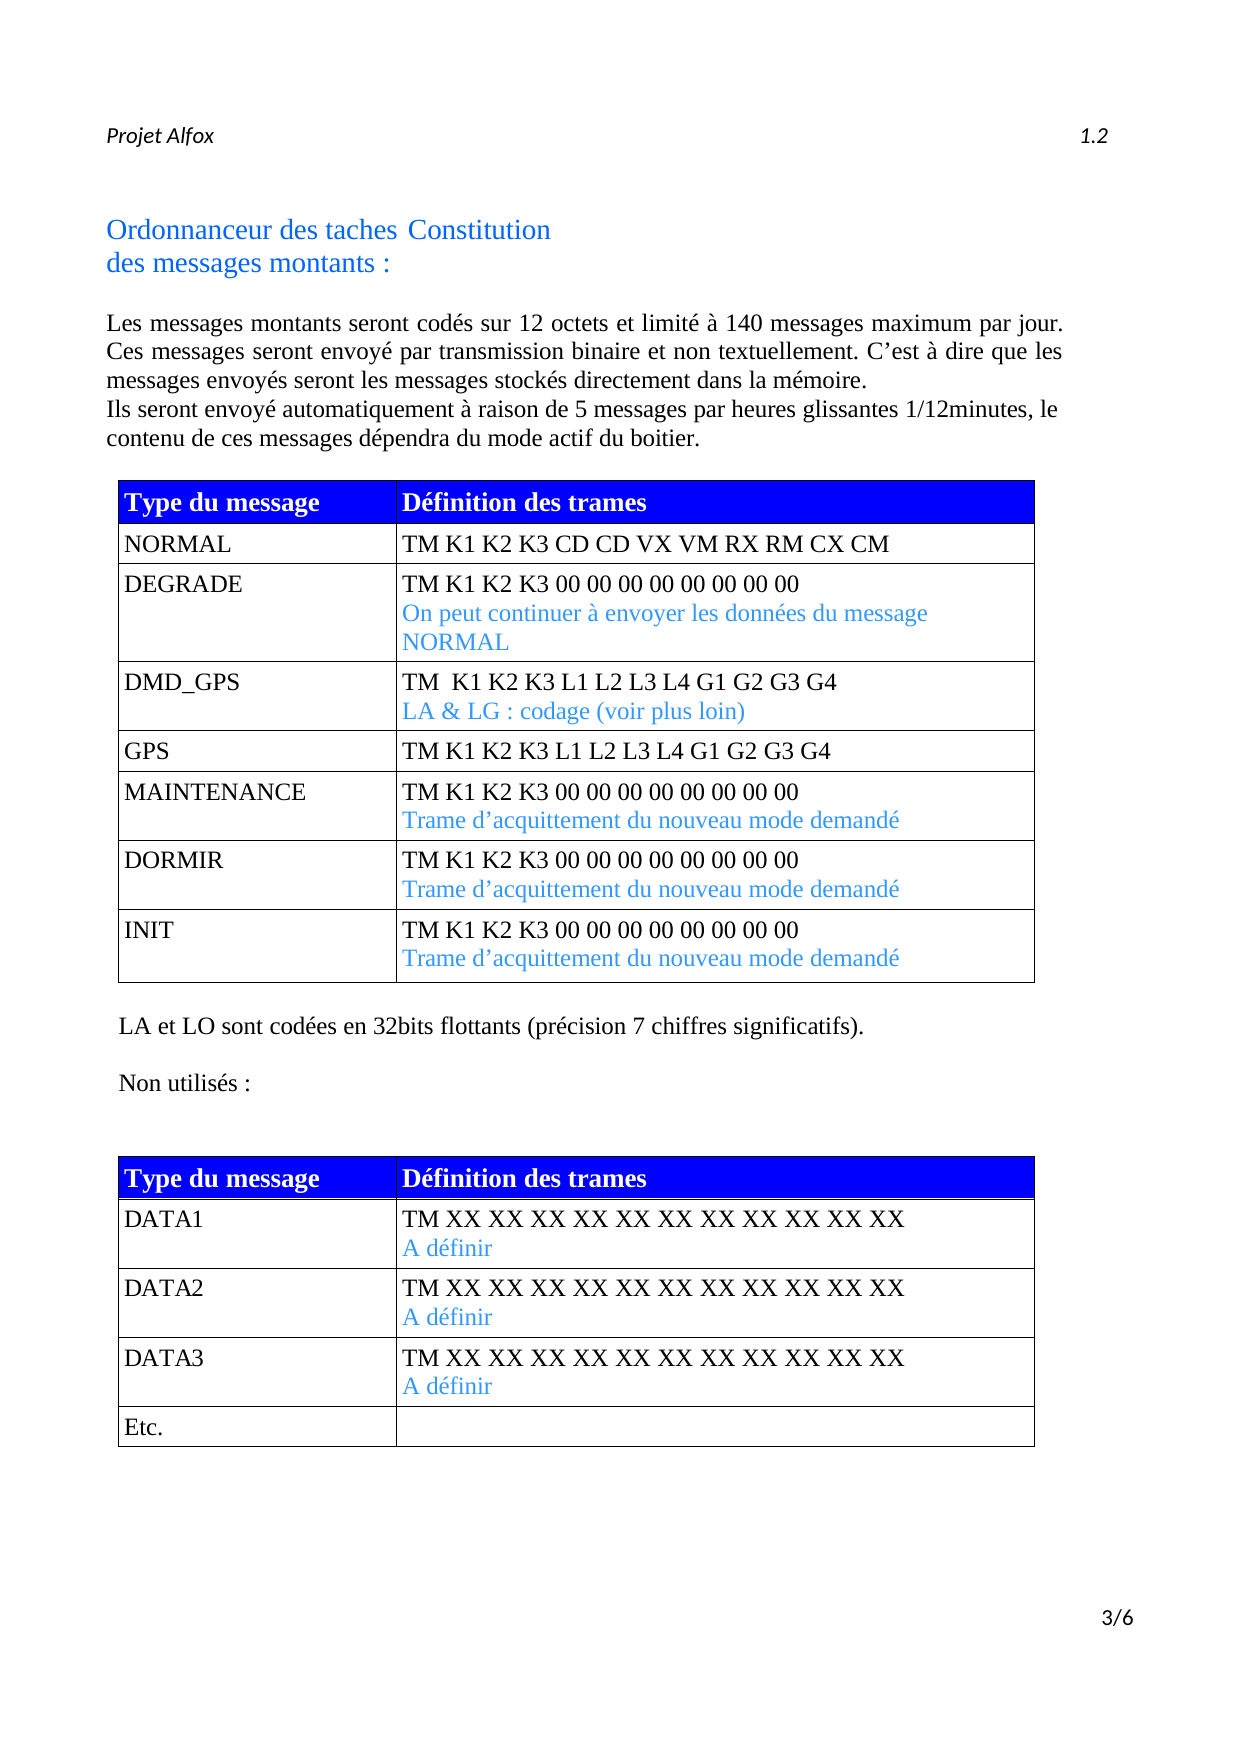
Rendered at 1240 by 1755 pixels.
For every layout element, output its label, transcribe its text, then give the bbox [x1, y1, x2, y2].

table_cell TM K1 K2 K3 L1 L2 L3 L4 G1 G2 G3 G4 [397, 731, 1034, 771]
table_cell DEGRADE [119, 564, 396, 661]
table_header Type du message [119, 1157, 396, 1198]
table_cell GPS [119, 731, 396, 771]
table_cell TM K1 K2 K3 00 00 00 00 00 00 00 00 Trame d’acquittement du nouveau mode demandé [397, 910, 1034, 982]
text Les messages montants seront codés sur 12 octets et limité à 140 messages maximum par jour. Ces messages seront envoyé par transmission binaire et non textuellement. C’est à dire que les messages envoyés seront les messages stockés directement dans la mémoire. [106, 308, 1064, 394]
table_cell DATA2 [119, 1269, 396, 1337]
text LA et LO sont codées en 32bits flottants (précision 7 chiffres significatifs). Non utilisés : [118, 1011, 898, 1097]
table_cell DATA1 [119, 1200, 396, 1267]
table_cell INIT [119, 910, 396, 982]
table_cell TM K1 K2 K3 00 00 00 00 00 00 00 00 Trame d’acquittement du nouveau mode demandé [397, 841, 1034, 909]
table_cell TM K1 K2 K3 L1 L2 L3 L4 G1 G2 G3 G4 LA & LG : codage (voir plus loin) [397, 662, 1034, 730]
table_cell TM K1 K2 K3 00 00 00 00 00 00 00 00 Trame d’acquittement du nouveau mode demandé [397, 772, 1034, 839]
table_cell [397, 1407, 1034, 1446]
table_cell DORMIR [119, 841, 396, 909]
subtitle Ordonnanceur des taches Constitution des messages montants : [106, 212, 552, 279]
table_cell MAINTENANCE [119, 772, 396, 839]
table_cell TM K1 K2 K3 CD CD VX VM RX RM CX CM [397, 524, 1034, 563]
table_header Définition des trames [397, 481, 1034, 523]
table_cell TM XX XX XX XX XX XX XX XX XX XX XX A définir [397, 1200, 1034, 1267]
table_header Définition des trames [397, 1157, 1034, 1198]
text Ils seront envoyé automatiquement à raison de 5 messages par heures glissantes 1/12minutes, le contenu de ces messages dépendra du mode actif du boitier. [106, 394, 1067, 451]
table_cell DATA3 [119, 1338, 396, 1406]
table_cell Etc. [119, 1407, 396, 1446]
table_cell TM K1 K2 K3 00 00 00 00 00 00 00 00 On peut continuer à envoyer les données du message NORMAL [397, 564, 1034, 661]
table_cell DMD_GPS [119, 662, 396, 730]
table_cell NORMAL [119, 524, 396, 563]
table_cell TM XX XX XX XX XX XX XX XX XX XX XX A définir [397, 1338, 1034, 1406]
table_header Type du message [119, 481, 396, 523]
table_cell TM XX XX XX XX XX XX XX XX XX XX XX A définir [397, 1269, 1034, 1337]
